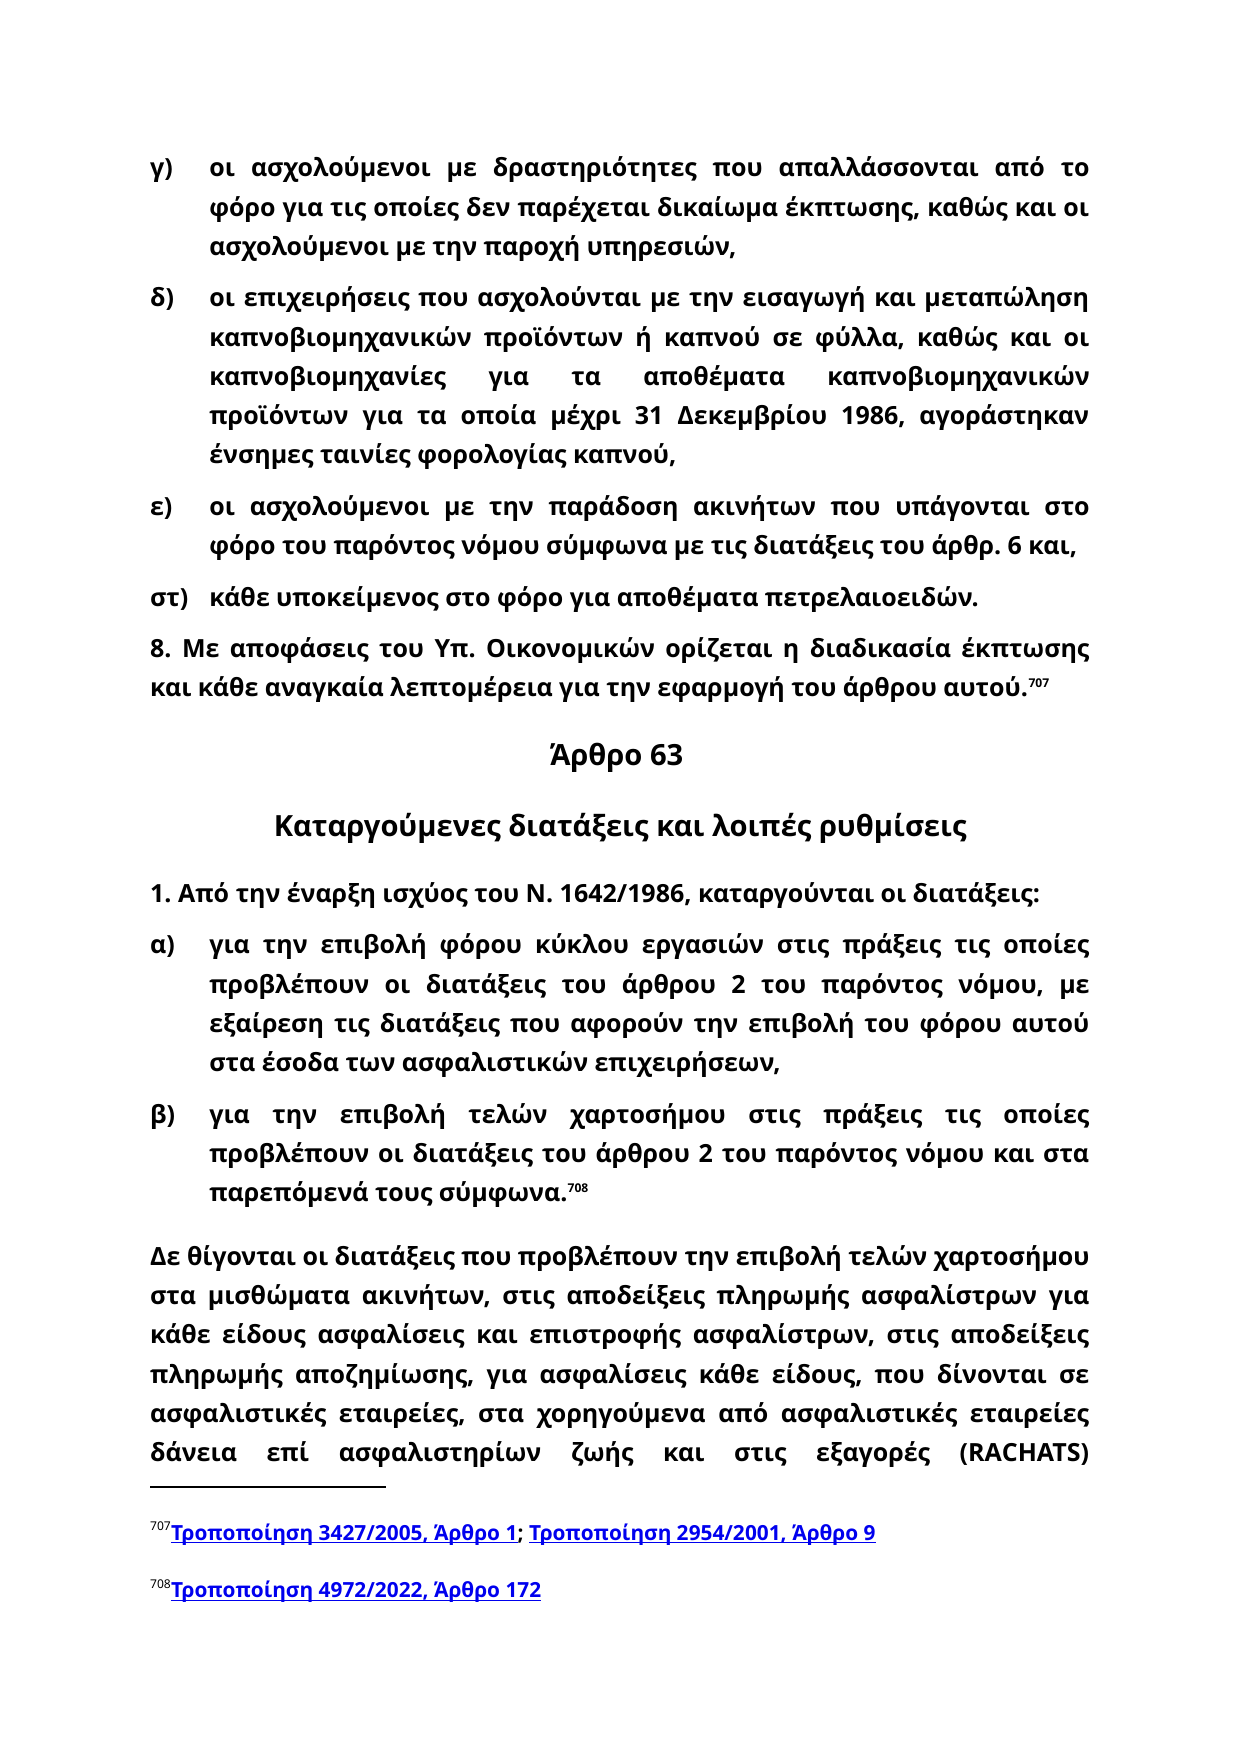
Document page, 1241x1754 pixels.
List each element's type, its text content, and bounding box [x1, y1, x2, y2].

text Τροποποίηση 3427/2005, Άρθρο 1; Τροποποίηση 2954/2001, Άρθρο 9 [150, 1518, 1090, 1546]
text 1. Από την έναρξη ισχύος του Ν. 1642/1986, καταργούνται οι διατάξεις: [150, 875, 1090, 909]
list στ) κάθε υποκείμενος στο φόρο για αποθέματα πετρελαιοειδών. [150, 579, 1090, 613]
text Τροποποίηση 4972/2022, Άρθρο 172 [150, 1576, 1090, 1604]
list δ) οι επιχειρήσεις που ασχολούνται με την εισαγωγή και μεταπώληση καπνοβιομηχανικών προϊόντων ή καπνού σε φύλλα, καθώς και οι καπνοβιομηχανίες για τα αποθέματα καπνοβιομηχανικών προϊόντων για τα οποία μέχρι 31 Δεκεμβρίου 1986, αγοράστηκαν ένσημες ταινίες φορολογίας καπνού, [150, 280, 1090, 471]
list α) για την επιβολή φόρου κύκλου εργασιών στις πράξεις τις οποίες προβλέπουν οι διατάξεις του άρθρου 2 του παρόντος νόμου, με εξαίρεση τις διατάξεις που αφορούν την επιβολή του φόρου αυτού στα έσοδα των ασφαλιστικών επιχειρήσεων, [150, 927, 1090, 1079]
list β) για την επιβολή τελών χαρτοσήμου στις πράξεις τις οποίες προβλέπουν οι διατάξεις του άρθρου 2 του παρόντος νόμου και στα παρεπόμενά τους σύμφωνα. [150, 1096, 1090, 1209]
subtitle Άρθρο 63 [150, 734, 1090, 774]
subtitle Καταργούμενες διατάξεις και λοιπές ρυθμίσεις [150, 805, 1090, 844]
list ε) οι ασχολούμενοι με την παράδοση ακινήτων που υπάγονται στο φόρο του παρόντος νόμου σύμφωνα με τις διατάξεις του άρθρ. 6 και, [150, 488, 1090, 562]
text Δε θίγονται οι διατάξεις που προβλέπουν την επιβολή τελών χαρτοσήμου στα μισθώματα ακινήτων, στις αποδείξεις πληρωμής ασφαλίστρων για κάθε είδους ασφαλίσεις και επιστροφής ασφαλίστρων, στις αποδείξεις πληρωμής αποζημίωσης, για ασφαλίσεις κάθε είδους, που δίνονται σε ασφαλιστικές εταιρείες, στα χορηγούμενα από ασφαλιστικές εταιρείες δάνεια επί ασφαλιστηρίων ζωής και στις εξαγορές (RΑCΗΑΤS) [150, 1239, 1090, 1469]
text 8. Με αποφάσεις του Υπ. Οικονομικών ορίζεται η διαδικασία έκπτωσης και κάθε αναγκαία λεπτομέρεια για την εφαρμογή του άρθρου αυτού. [150, 631, 1090, 704]
list γ) οι ασχολούμενοι με δραστηριότητες που απαλλάσσονται από το φόρο για τις οποίες δεν παρέχεται δικαίωμα έκπτωσης, καθώς και οι ασχολούμενοι με την παροχή υπηρεσιών, [150, 150, 1090, 262]
